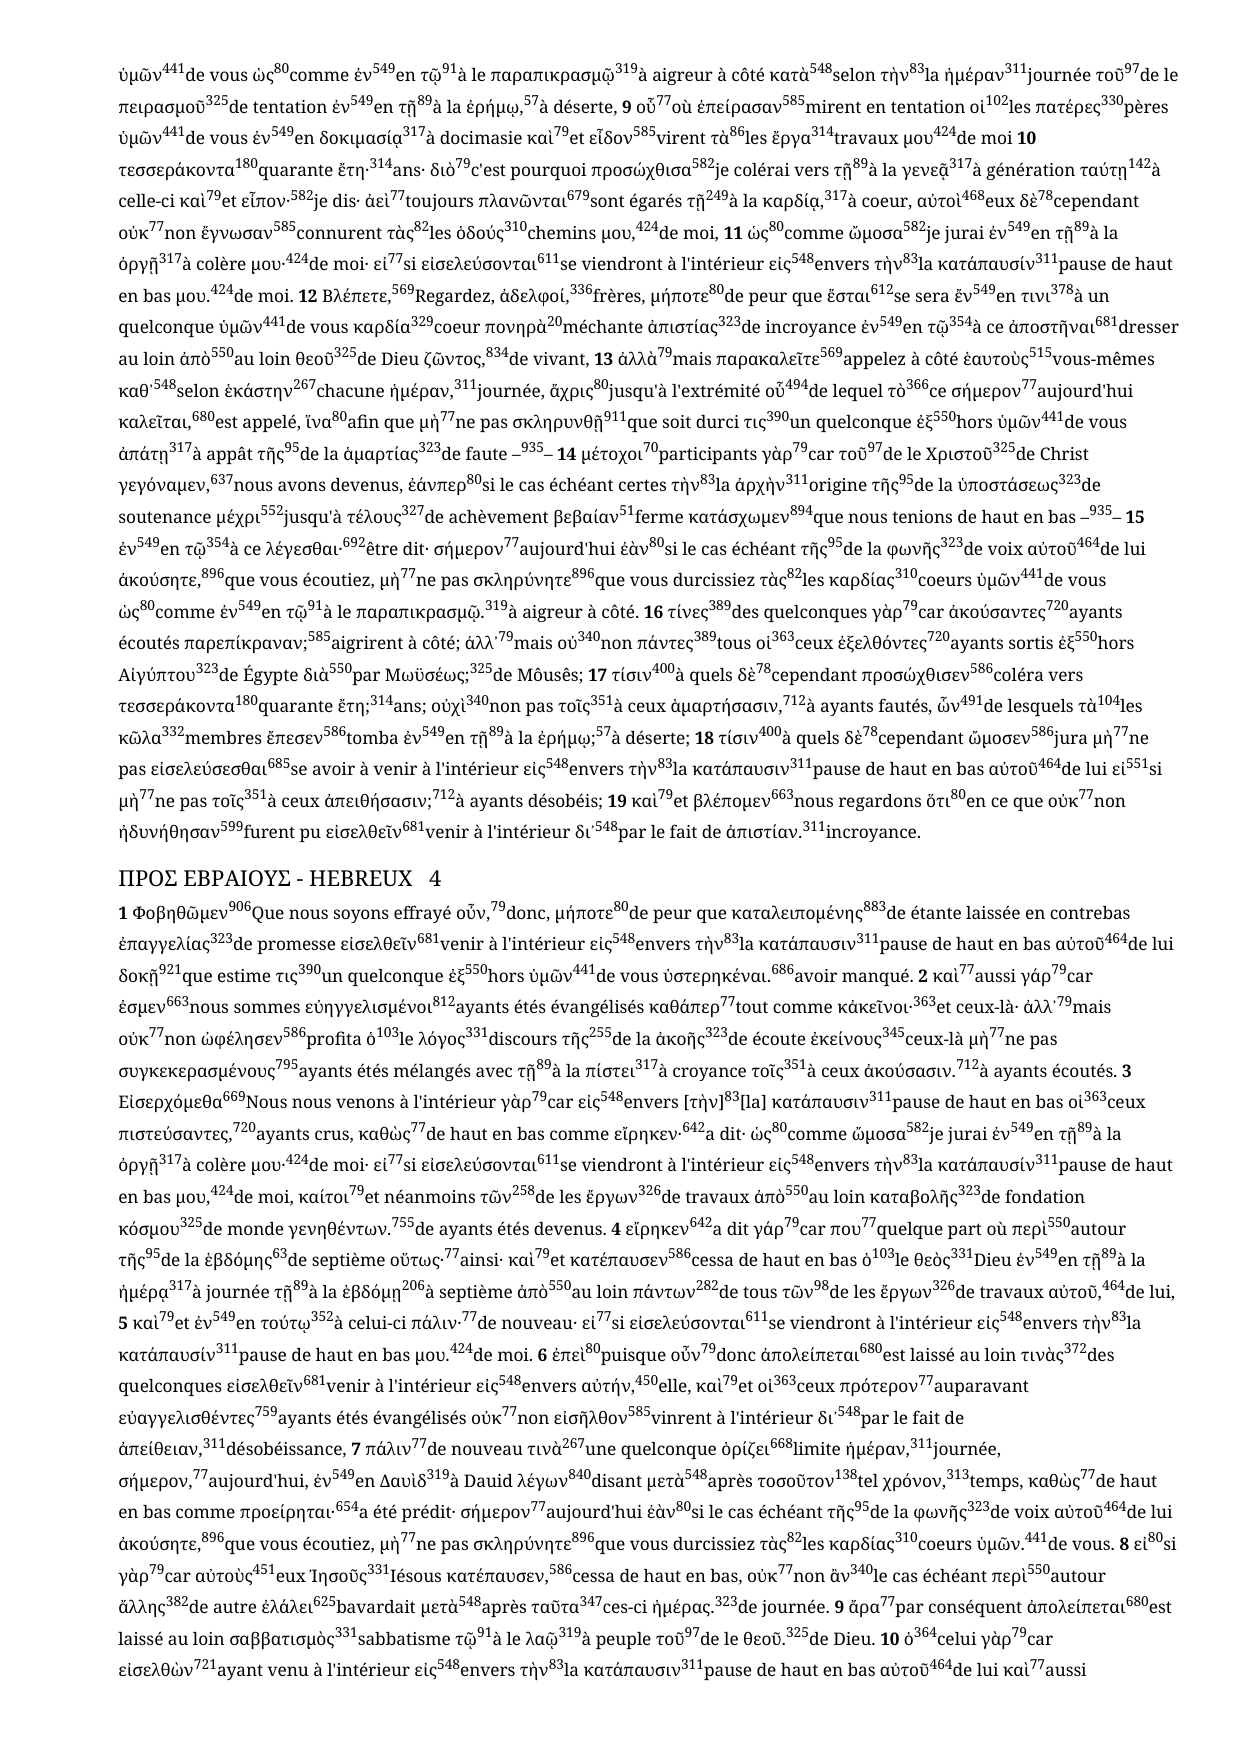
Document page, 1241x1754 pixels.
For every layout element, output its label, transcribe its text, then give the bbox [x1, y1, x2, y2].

text 1 Ὅθεν,80D'où, ἀδελφοὶ336frères ἅγιοι,26saints, κλήσεως323de appellation ἐπουρανίου14de sur ciel μέτοχοι,75participants, κατανοήσατε553intelligez complètement τὸν85le ἀπόστολον313envoyé καὶ79et ἀρχιερέα313chef sacrificateur τῆς95de la ὁμολογίας323de aveu ἡμῶν423de nous Ἰησοῦν,313Iésous, 2 πιστὸν32croyable ὄντα822étant τῷ352à celui ποιήσαντι713à ayant fait αὐτὸν452lui ὡς80comme καὶ77aussi Μωϋσῆς331Môusês ἐν549en [ὅλῳ]275[à tout entier] τῷ91à le οἴκῳ319à maison αὐτοῦ.464de lui. 3 πλείονος63de plus nombreusement γὰρ79car οὗτος364celui-ci δόξης323de gloire παρὰ548à côté Μωϋσῆν313Môusês ἠξίωται,654a été jugé digne, καθ᾽548selon ὅσον482autant lequel πλείονα2plus nombreusement τιμὴν311valeur ἔχει668a τοῦ97de le οἴκου325de maison ὁ364celui κατασκευάσας721ayant préparé de haut en bas αὐτόν·452lui· 4 πᾶς287tout γὰρ79car οἶκος331maison κατασκευάζεται680est préparé de haut en bas ὑπό550sous τινος,384de un quelconque, ὁ364celui δὲ78cependant πάντα374tous κατασκευάσας721ayant préparé de haut en bas θεός.331Dieu. 5 καὶ79et Μωϋσῆς331Môusês μὲν79certes πιστὸς47croyable ἐν549en ὅλῳ275à tout entier τῷ91à le οἴκῳ319à maison αὐτοῦ464de lui ὡς80comme θεράπων331thérapeute εἰς548envers μαρτύριον315témoignage τῶν359de ces λαληθησομένων,767de qui seront bavardés, 6 Χριστὸς331Christ δὲ78cependant ὡς80comme υἱὸς331fils ἐπὶ548sur τὸν85le οἶκον313maison αὐτοῦ·464de lui· οὗ492de lequel οἶκός331maison ἐσμεν663nous sommes ἡμεῖς,430nous, ἐάν[περ]80si le cas échéant certes τὴν243la παρρησίαν311oralité franche καὶ79et τὸ87le καύχημα315vantardise τῆς255de la ἐλπίδος323de espérance κατάσχωμεν.894que nous tenions de haut en bas. 7 Διό,79C'est pourquoi, καθὼς77de haut en bas comme λέγει668dit τὸ105le πνεῦμα333souffle τὸ105le ἅγιον·24saint· σήμερον77aujourd'hui ἐὰν80si le cas échéant τῆς95de la φωνῆς323de voix αὐτοῦ464de lui ἀκούσητε,896que vous écoutiez, 8 μὴ77ne pas σκληρύνητε896que vous durcissiez τὰς82les καρδίας310coeurs ὑμῶν441de vous ὡς80comme ἐν549en τῷ91à le παραπικρασμῷ319à aigreur à côté κατὰ548selon τὴν83la ἡμέραν311journée τοῦ97de le πειρασμοῦ325de tentation ἐν549en τῇ89à la ἐρήμῳ,57à déserte, 9 οὗ77où ἐπείρασαν585mirent en tentation οἱ102les πατέρες330pères ὑμῶν441de vous ἐν549en δοκιμασίᾳ317à docimasie καὶ79et εἶδον585virent τὰ86les ἔργα314travaux μου424de moi 10 τεσσεράκοντα180quarante ἔτη·314ans· διὸ79c'est pourquoi προσώχθισα582je colérai vers τῇ89à la γενεᾷ317à génération ταύτῃ142à celle-ci καὶ79et εἶπον·582je dis· ἀεὶ77toujours πλανῶνται679sont égarés τῇ249à la καρδίᾳ,317à coeur, αὐτοὶ468eux δὲ78cependant οὐκ77non ἔγνωσαν585connurent τὰς82les ὁδούς310chemins μου,424de moi, 11 ὡς80comme ὤμοσα582je jurai ἐν549en τῇ89à la ὀργῇ317à colère μου·424de moi· εἰ77si εἰσελεύσονται611se viendront à l'intérieur εἰς548envers τὴν83la κατάπαυσίν311pause de haut en bas μου.424de moi. 12 Βλέπετε,569Regardez, ἀδελφοί,336frères, μήποτε80de peur que ἔσται612se sera ἔν549en τινι378à un quelconque ὑμῶν441de vous καρδία329coeur πονηρὰ20méchante ἀπιστίας323de incroyance ἐν549en τῷ354à ce ἀποστῆναι681dresser au loin ἀπὸ550au loin θεοῦ325de Dieu ζῶντος,834de vivant, 13 ἀλλὰ79mais παρακαλεῖτε569appelez à côté ἑαυτοὺς515vous-mêmes καθ᾽548selon ἑκάστην267chacune ἡμέραν,311journée, ἄχρις80jusqu'à l'extrémité οὗ494de lequel τὸ366ce σήμερον77aujourd'hui καλεῖται,680est appelé, ἵνα80afin que μὴ77ne pas σκληρυνθῇ911que soit durci τις390un quelconque ἐξ550hors ὑμῶν441de vous ἀπάτῃ317à appât τῆς95de la ἁμαρτίας323de faute –935– 14 μέτοχοι70participants γὰρ79car τοῦ97de le Χριστοῦ325de Christ γεγόναμεν,637nous avons devenus, ἐάνπερ80si le cas échéant certes τὴν83la ἀρχὴν311origine τῆς95de la ὑποστάσεως323de soutenance μέχρι552jusqu'à τέλους327de achèvement βεβαίαν51ferme κατάσχωμεν894que nous tenions de haut en bas –935– 15 ἐν549en τῷ354à ce λέγεσθαι·692être dit· σήμερον77aujourd'hui ἐὰν80si le cas échéant τῆς95de la φωνῆς323de voix αὐτοῦ464de lui ἀκούσητε,896que vous écoutiez, μὴ77ne pas σκληρύνητε896que vous durcissiez τὰς82les καρδίας310coeurs ὑμῶν441de vous ὡς80comme ἐν549en τῷ91à le παραπικρασμῷ.319à aigreur à côté. 16 τίνες389des quelconques γὰρ79car ἀκούσαντες720ayants écoutés παρεπίκραναν;585aigrirent à côté; ἀλλ᾽79mais οὐ340non πάντες389tous οἱ363ceux ἐξελθόντες720ayants sortis ἐξ550hors Αἰγύπτου323de Égypte διὰ550par Μωϋσέως;325de Môusês; 17 τίσιν400à quels δὲ78cependant προσώχθισεν586coléra vers τεσσεράκοντα180quarante ἔτη;314ans; οὐχὶ340non pas τοῖς351à ceux ἁμαρτήσασιν,712à ayants fautés, ὧν491de lesquels τὰ104les κῶλα332membres ἔπεσεν586tomba ἐν549en τῇ89à la ἐρήμῳ;57à déserte; 18 τίσιν400à quels δὲ78cependant ὤμοσεν586jura μὴ77ne pas εἰσελεύσεσθαι685se avoir à venir à l'intérieur εἰς548envers τὴν83la κατάπαυσιν311pause de haut en bas αὐτοῦ464de lui εἰ551si μὴ77ne pas τοῖς351à ceux ἀπειθήσασιν;712à ayants désobéis; 19 καὶ79et βλέπομεν663nous regardons ὅτι80en ce que οὐκ77non ἠδυνήθησαν599furent pu εἰσελθεῖν681venir à l'intérieur δι᾽548par le fait de ἀπιστίαν.311incroyance. [118, 59, 1181, 844]
text 1 Φοβηθῶμεν906Que nous soyons effrayé οὖν,79donc, μήποτε80de peur que καταλειπομένης883de étante laissée en contrebas ἐπαγγελίας323de promesse εἰσελθεῖν681venir à l'intérieur εἰς548envers τὴν83la κατάπαυσιν311pause de haut en bas αὐτοῦ464de lui δοκῇ921que estime τις390un quelconque ἐξ550hors ὑμῶν441de vous ὑστερηκέναι.686avoir manqué. 2 καὶ77aussi γάρ79car ἐσμεν663nous sommes εὐηγγελισμένοι812ayants étés évangélisés καθάπερ77tout comme κἀκεῖνοι·363et ceux-là· ἀλλ᾽79mais οὐκ77non ὠφέλησεν586profita ὁ103le λόγος331discours τῆς255de la ἀκοῆς323de écoute ἐκείνους345ceux-là μὴ77ne pas συγκεκερασμένους795ayants étés mélangés avec τῇ89à la πίστει317à croyance τοῖς351à ceux ἀκούσασιν.712à ayants écoutés. 3 Εἰσερχόμεθα669Nous nous venons à l'intérieur γὰρ79car εἰς548envers [τὴν]83[la] κατάπαυσιν311pause de haut en bas οἱ363ceux πιστεύσαντες,720ayants crus, καθὼς77de haut en bas comme εἴρηκεν·642a dit· ὡς80comme ὤμοσα582je jurai ἐν549en τῇ89à la ὀργῇ317à colère μου·424de moi· εἰ77si εἰσελεύσονται611se viendront à l'intérieur εἰς548envers τὴν83la κατάπαυσίν311pause de haut en bas μου,424de moi, καίτοι79et néanmoins τῶν258de les ἔργων326de travaux ἀπὸ550au loin καταβολῆς323de fondation κόσμου325de monde γενηθέντων.755de ayants étés devenus. 4 εἴρηκεν642a dit γάρ79car που77quelque part où περὶ550autour τῆς95de la ἑβδόμης63de septième οὕτως·77ainsi· καὶ79et κατέπαυσεν586cessa de haut en bas ὁ103le θεὸς331Dieu ἐν549en τῇ89à la ἡμέρᾳ317à journée τῇ89à la ἑβδόμῃ206à septième ἀπὸ550au loin πάντων282de tous τῶν98de les ἔργων326de travaux αὐτοῦ,464de lui, 5 καὶ79et ἐν549en τούτῳ352à celui-ci πάλιν·77de nouveau· εἰ77si εἰσελεύσονται611se viendront à l'intérieur εἰς548envers τὴν83la κατάπαυσίν311pause de haut en bas μου.424de moi. 6 ἐπεὶ80puisque οὖν79donc ἀπολείπεται680est laissé au loin τινὰς372des quelconques εἰσελθεῖν681venir à l'intérieur εἰς548envers αὐτήν,450elle, καὶ79et οἱ363ceux πρότερον77auparavant εὐαγγελισθέντες759ayants étés évangélisés οὐκ77non εἰσῆλθον585vinrent à l'intérieur δι᾽548par le fait de ἀπείθειαν,311désobéissance, 7 πάλιν77de nouveau τινὰ267une quelconque ὁρίζει668limite ἡμέραν,311journée, σήμερον,77aujourd'hui, ἐν549en Δαυὶδ319à Dauid λέγων840disant μετὰ548après τοσοῦτον138tel χρόνον,313temps, καθὼς77de haut en bas comme προείρηται·654a été prédit· σήμερον77aujourd'hui ἐὰν80si le cas échéant τῆς95de la φωνῆς323de voix αὐτοῦ464de lui ἀκούσητε,896que vous écoutiez, μὴ77ne pas σκληρύνητε896que vous durcissiez τὰς82les καρδίας310coeurs ὑμῶν.441de vous. 8 εἰ80si γὰρ79car αὐτοὺς451eux Ἰησοῦς331Iésous κατέπαυσεν,586cessa de haut en bas, οὐκ77non ἂν340le cas échéant περὶ550autour ἄλλης382de autre ἐλάλει625bavardait μετὰ548après ταῦτα347ces-ci ἡμέρας.323de journée. 9 ἄρα77par conséquent ἀπολείπεται680est laissé au loin σαββατισμὸς331sabbatisme τῷ91à le λαῷ319à peuple τοῦ97de le θεοῦ.325de Dieu. 10 ὁ364celui γὰρ79car εἰσελθὼν721ayant venu à l'intérieur εἰς548envers τὴν83la κατάπαυσιν311pause de haut en bas αὐτοῦ464de lui καὶ77aussi αὐτὸς469lui κατέπαυσεν586cessa de haut en bas ἀπὸ550au loin τῶν98de les ἔργων326de travaux αὐτοῦ464de lui ὥσπερ80comme certes ἀπὸ550au loin τῶν258de les ἰδίων359de en propres ὁ103le θεός.331Dieu. 11 Σπουδάσωμεν894Que nous soyons en hâte οὖν79donc εἰσελθεῖν681venir à l'intérieur εἰς548envers ἐκείνην136celle-là τὴν83la κατάπαυσιν,311pause de haut en bas, ἵνα80afin que μὴ80ne pas ἐν549en τῷ93à le αὐτῷ354à même τις390un quelconque ὑποδείγματι321à sous-échantillon πέσῃ899que tombe τῆς95de la ἀπειθείας.323de désobéissance. 12 Ζῶν840Vivant γὰρ79car ὁ103le λόγος331discours τοῦ97de le θεοῦ325de Dieu καὶ79et ἐνεργὴς71énergisant καὶ79et τομώτερος71plus scissionnant ὑπὲρ548au-dessus πᾶσαν267toute μάχαιραν311machette δίστομον2double tranchante καὶ77aussi διϊκνούμενος867se pénétrant ἄχρι552jusqu'à l'extrémité μερισμοῦ325de partage ψυχῆς323de âme καὶ79et πνεύματος,327de souffle, ἁρμῶν324de jointures τε79en outre καὶ79et μυελῶν,324de moelles, καὶ79et κριτικὸς71critique ἐνθυμήσεων322de réflexions en fureurs καὶ79et ἐννοιῶν322de intentions καρδίας·323de coeur· 13 καὶ79et οὐκ77non ἔστιν668est κτίσις329création ἀφανὴς45disparu ἐνώπιον552en devant αὐτοῦ,464de lui, πάντα391tous δὲ78cependant γυμνὰ72nus καὶ79et τετραχηλισμένα814ayants étés exposés de cou τοῖς90à les ὀφθαλμοῖς318à yeux αὐτοῦ,464de lui, πρὸς548vers ὃν480lequel ἡμῖν419à nous ὁ103le λόγος.331discours. 14 Ἔχοντες839Ayants οὖν79donc ἀρχιερέα313chef sacrificateur μέγαν4grand διεληλυθότα770ayant passé à travers τοὺς84les οὐρανούς,312cieux, Ἰησοῦν313Iésous τὸν85le υἱὸν313fils τοῦ97de le θεοῦ,325de Dieu, κρατῶμεν916que nous saisissions avec force τῆς255de la ὁμολογίας.323de aveu. 15 οὐ77non γὰρ79car ἔχομεν663nous avons ἀρχιερέα313chef sacrificateur μὴ77ne pas δυνάμενον849se pouvant συμπαθῆσαι681compatir ταῖς88à les ἀσθενείαις316à infirmités ἡμῶν,423de nous, πεπειρασμένον796ayant été mis en tentation δὲ78cependant κατὰ548selon πάντα374tous καθ᾽548selon ὁμοιότητα311ressemblance χωρὶς552séparément ἁμαρτίας.323de faute. 16 προσερχώμεθα922que nous nous venions vers οὖν79donc μετὰ550avec παρρησίας323de oralité franche τῷ91à le θρόνῳ319à trône τῆς95de la χάριτος,323de grâce, ἵνα80afin que λάβωμεν894que nous prenions ἔλεος315miséricorde καὶ79et χάριν311grâce εὕρωμεν894que nous trouvions εἰς548envers εὔκαιρον2bien de moment βοήθειαν.311aide. [118, 897, 1181, 1682]
text ΠΡΟΣ ΕΒΡΑΙΟΥΣ - HEBREUX 4 [118, 863, 1181, 892]
